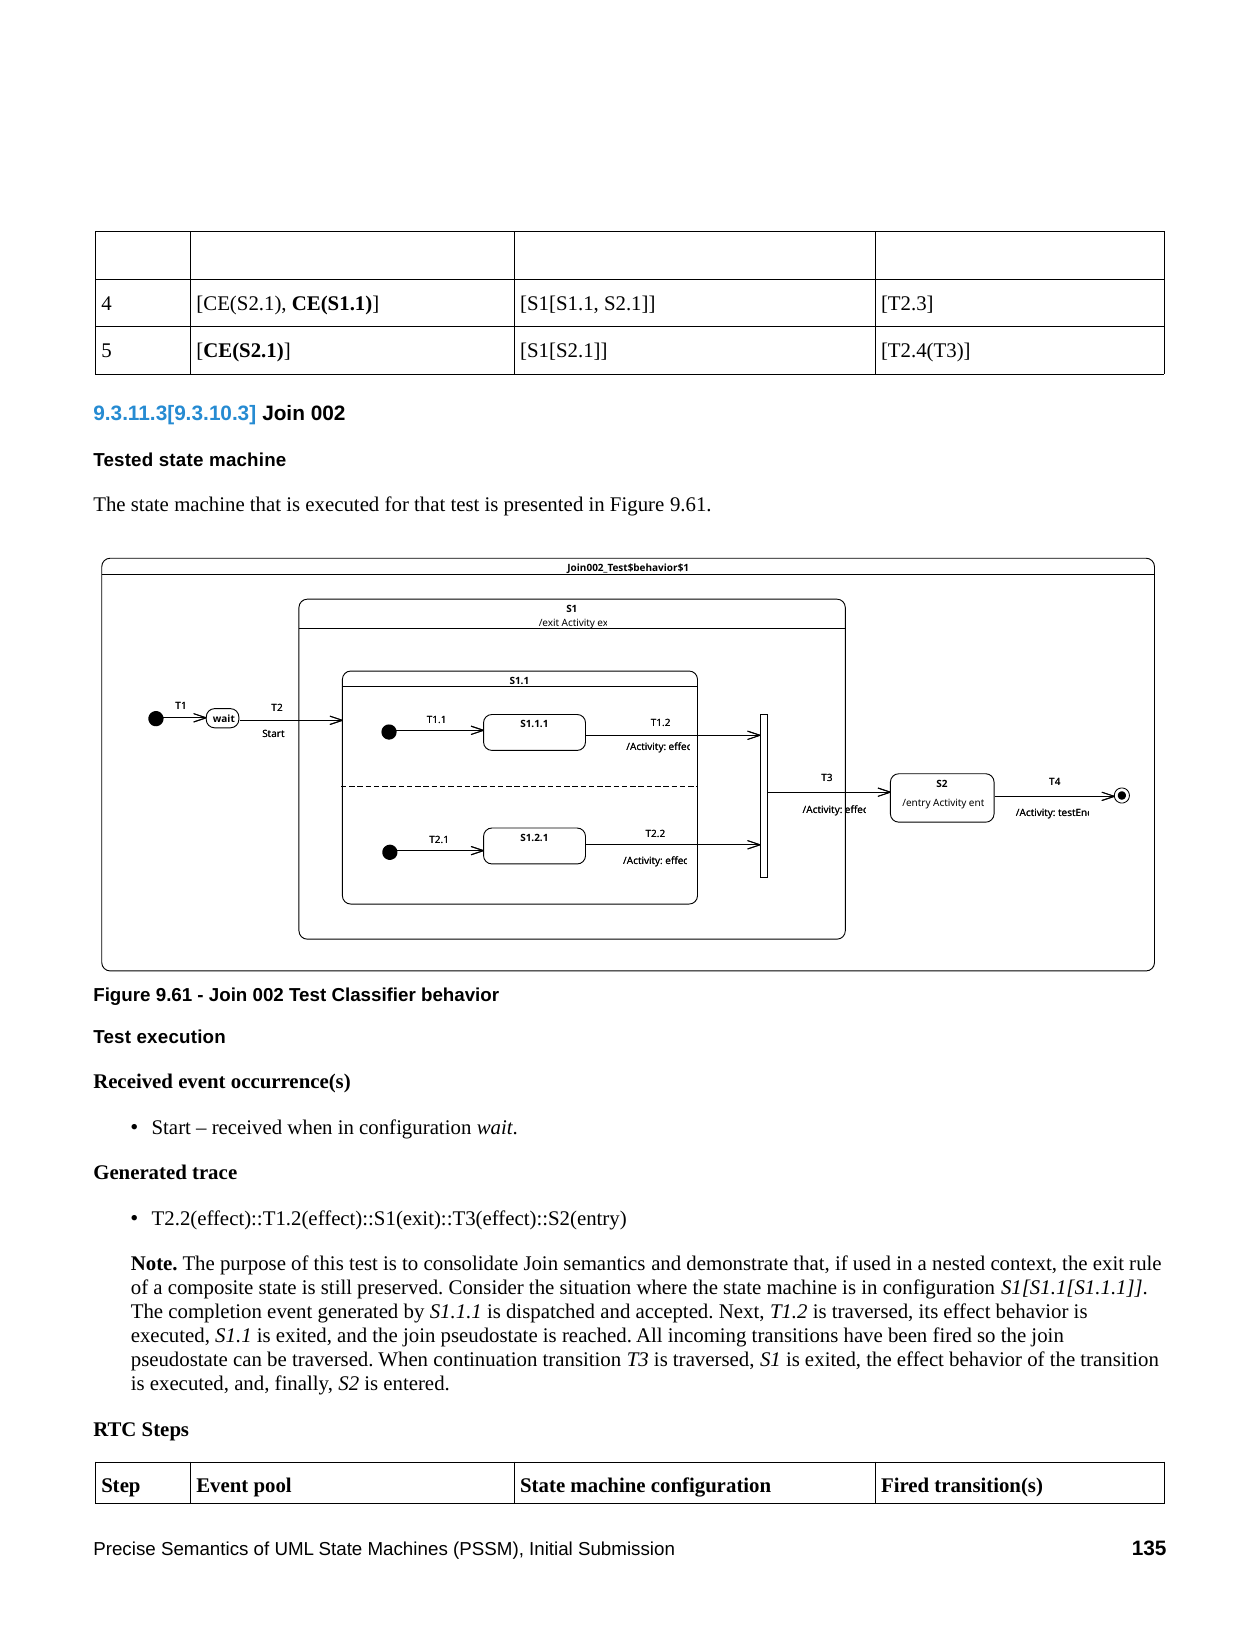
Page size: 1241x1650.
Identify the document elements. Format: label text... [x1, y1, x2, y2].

list Start – received when in configuration wait. [131, 1114, 1164, 1139]
table_header State machine configuration [515, 1463, 875, 1503]
table_cell [CE(S2.1)] [191, 327, 514, 374]
table_cell [CE(S2.1), CE(S1.1)] [191, 280, 514, 326]
text Received event occurrence(s) [93, 1069, 1164, 1093]
text Generated trace [93, 1160, 1164, 1184]
text The state machine that is executed for that test is presented in Figure 9.61. [93, 492, 1164, 516]
text Figure 9.61 - Join 002 Test Classifier behavior [93, 549, 1164, 1005]
text RTC Steps [93, 1416, 1164, 1441]
table_cell [191, 232, 514, 279]
table_cell 5 [96, 327, 190, 374]
table_header Event pool [191, 1463, 514, 1503]
table_cell [T2.3] [876, 280, 1164, 326]
subtitle Test execution [93, 1005, 1164, 1048]
table_cell [S1[S2.1]] [515, 327, 875, 374]
table_cell [T2.4(T3)] [876, 327, 1164, 374]
text Note. The purpose of this test is to consolidate Join semantics and demonstrate that, if used in a nested context, the exit rule of a composite state is still preserved. Consider the situation where the state machine is in configuration S1[S1.1[S1.1.1]]. The completion event generated by S1.1.1 is dispatched and accepted. Next, T1.2 is traversed, its effect behavior is executed, S1.1 is exited, and the join pseudostate is reached. All incoming transitions have been fired so the join pseudostate can be traversed. When continuation transition T3 is traversed, S1 is exited, the effect behavior of the transition is executed, and, finally, S2 is entered. [131, 1251, 1164, 1395]
subtitle Join 002 [93, 399, 1164, 424]
table_cell [96, 232, 190, 279]
table_header Step [96, 1463, 190, 1503]
list T2.2(effect)::T1.2(effect)::S1(exit)::T3(effect)::S2(entry) [131, 1205, 1164, 1230]
table_cell 4 [96, 280, 190, 326]
table_cell [S1[S1.1, S2.1]] [515, 280, 875, 326]
subtitle Tested state machine [93, 449, 1164, 471]
table_header Fired transition(s) [876, 1463, 1164, 1503]
subtitle [93, 537, 1164, 549]
table_cell [876, 232, 1164, 279]
table_cell [515, 232, 875, 279]
